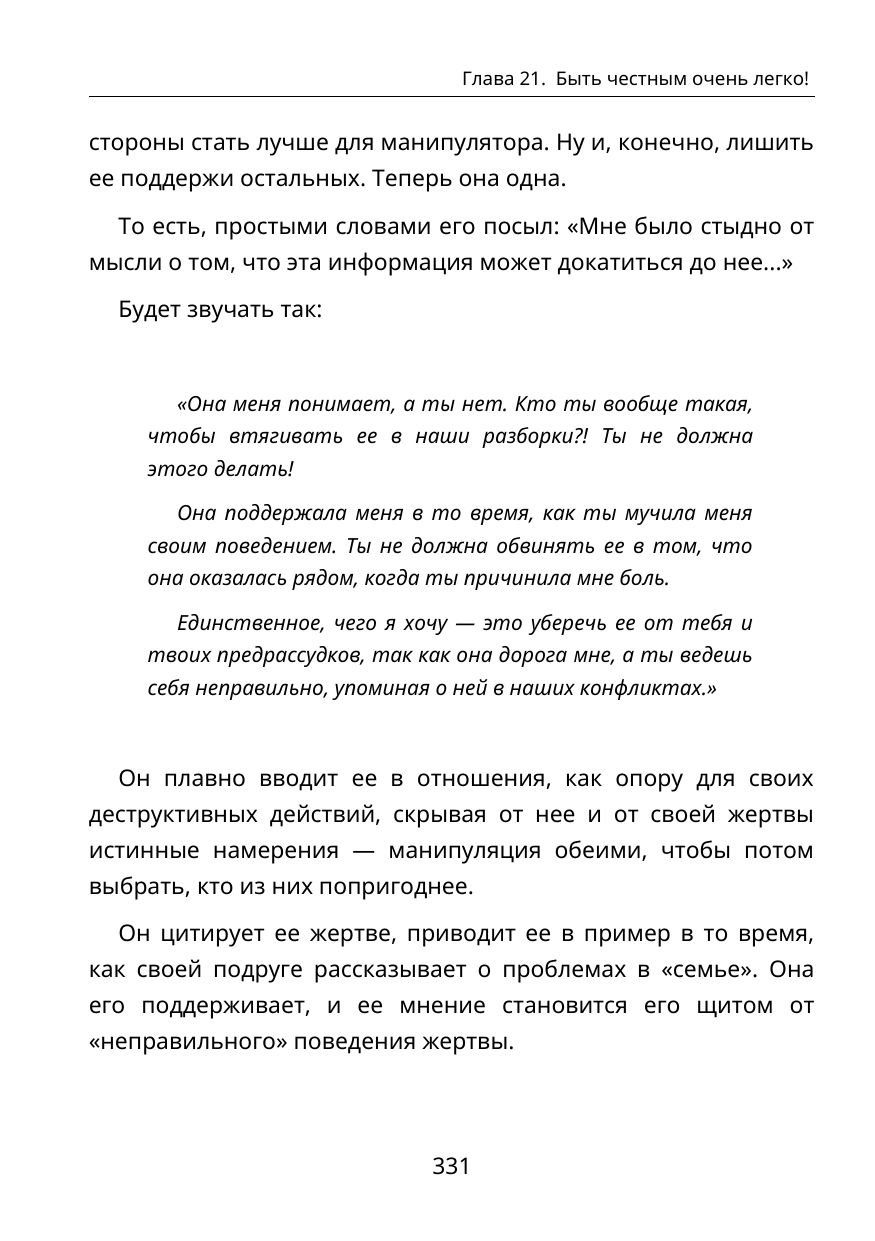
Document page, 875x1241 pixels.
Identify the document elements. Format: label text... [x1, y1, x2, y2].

text Он цитирует ее жертве, приводит ее в пример в то время, как своей подруге рассказывает о проблемах в «семье». Она его поддерживает, и ее мнение становится его щитом от «неправильного» поведения жертвы. [88, 917, 815, 1056]
text Будет звучать так: [88, 293, 815, 324]
text Единственное, чего я хочу — это уберечь ее от тебя и твоих предрассудков, так как она дорога мне, а ты ведешь себя неправильно, упоминая о ней в наших конфликтах.» [147, 608, 756, 702]
text Она поддержала меня в то время, как ты мучила меня своим поведением. Ты не должна обвинять ее в том, что она оказалась рядом, когда ты причинила мне боль. [147, 498, 756, 592]
text Он плавно вводит ее в отношения, как опору для своих деструктивных действий, скрывая от нее и от своей жертвы истинные намерения — манипуляция обеими, чтобы потом выбрать, кто из них попригоднее. [88, 762, 815, 901]
text То есть, простыми словами его посыл: «Мне было стыдно от мысли о том, что эта информация может докатиться до нее...» [88, 210, 815, 277]
text стороны стать лучше для манипулятора. Ну и, конечно, лишить ее поддержи остальных. Теперь она одна. [88, 126, 815, 193]
text «Она меня понимает, а ты нет. Кто ты вообще такая, чтобы втягивать ее в наши разборки?! Ты не должна этого делать! [147, 389, 756, 482]
